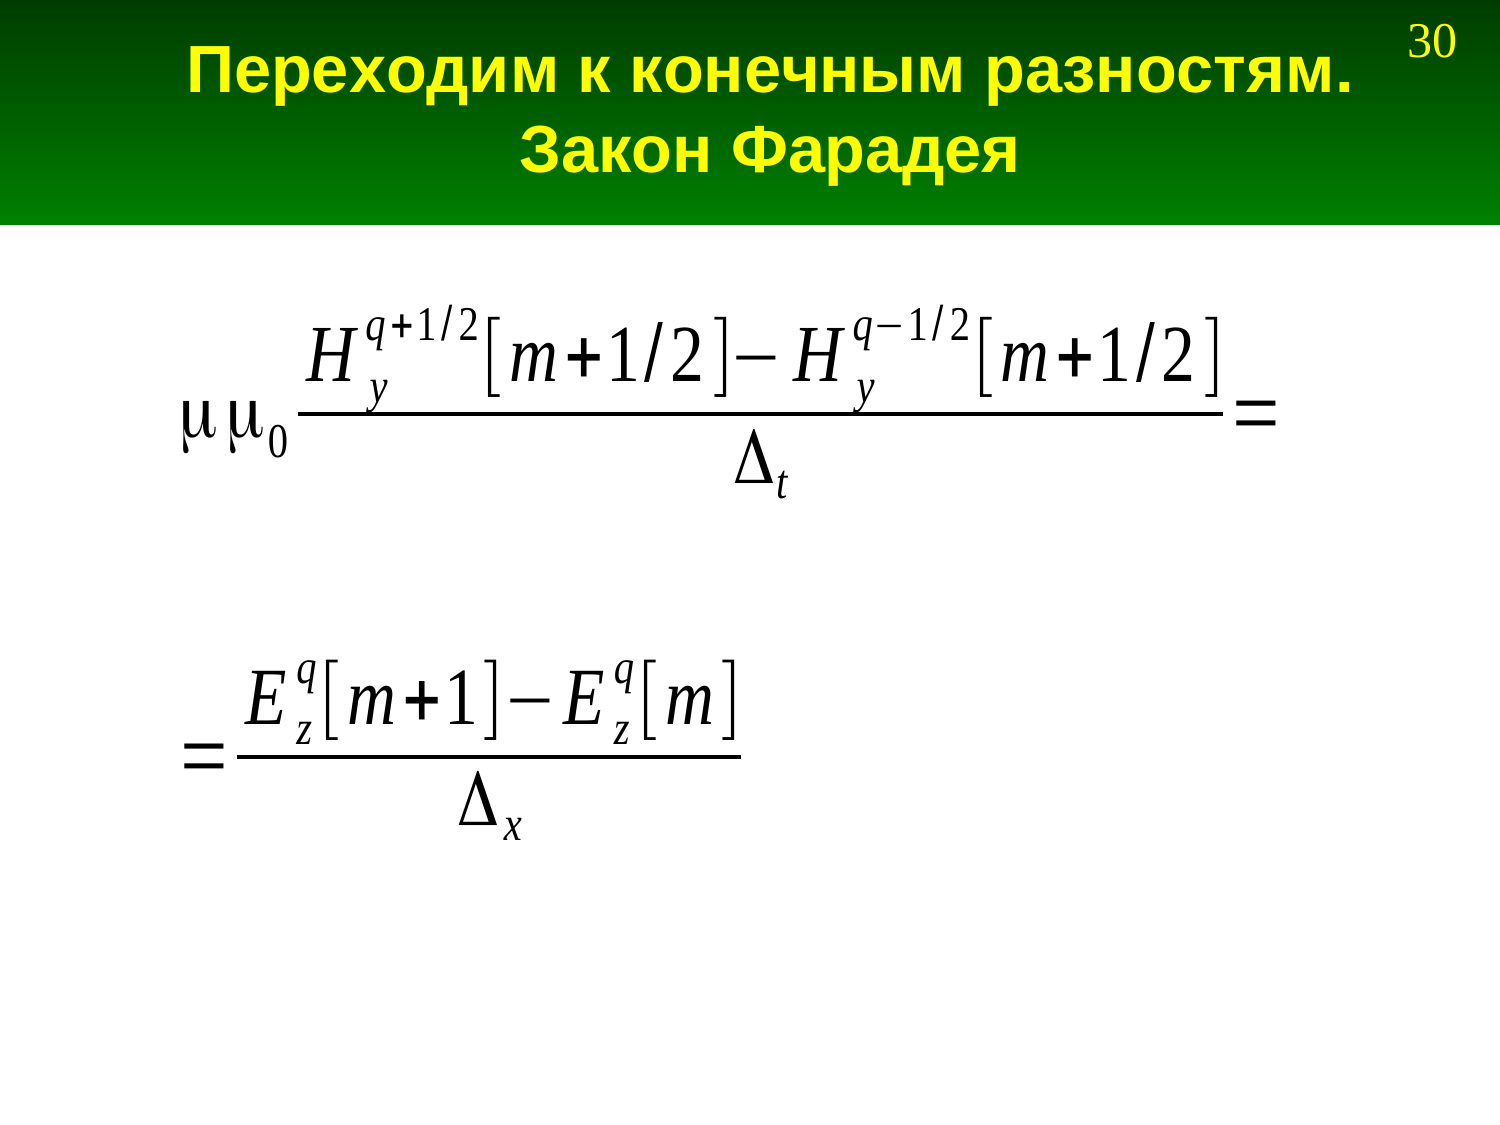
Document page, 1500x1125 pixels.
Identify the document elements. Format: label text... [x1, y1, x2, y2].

chart [162, 295, 1301, 511]
chart [160, 637, 761, 854]
title Переходим к конечным разностям. Закон Фарадея [100, 0, 1441, 249]
